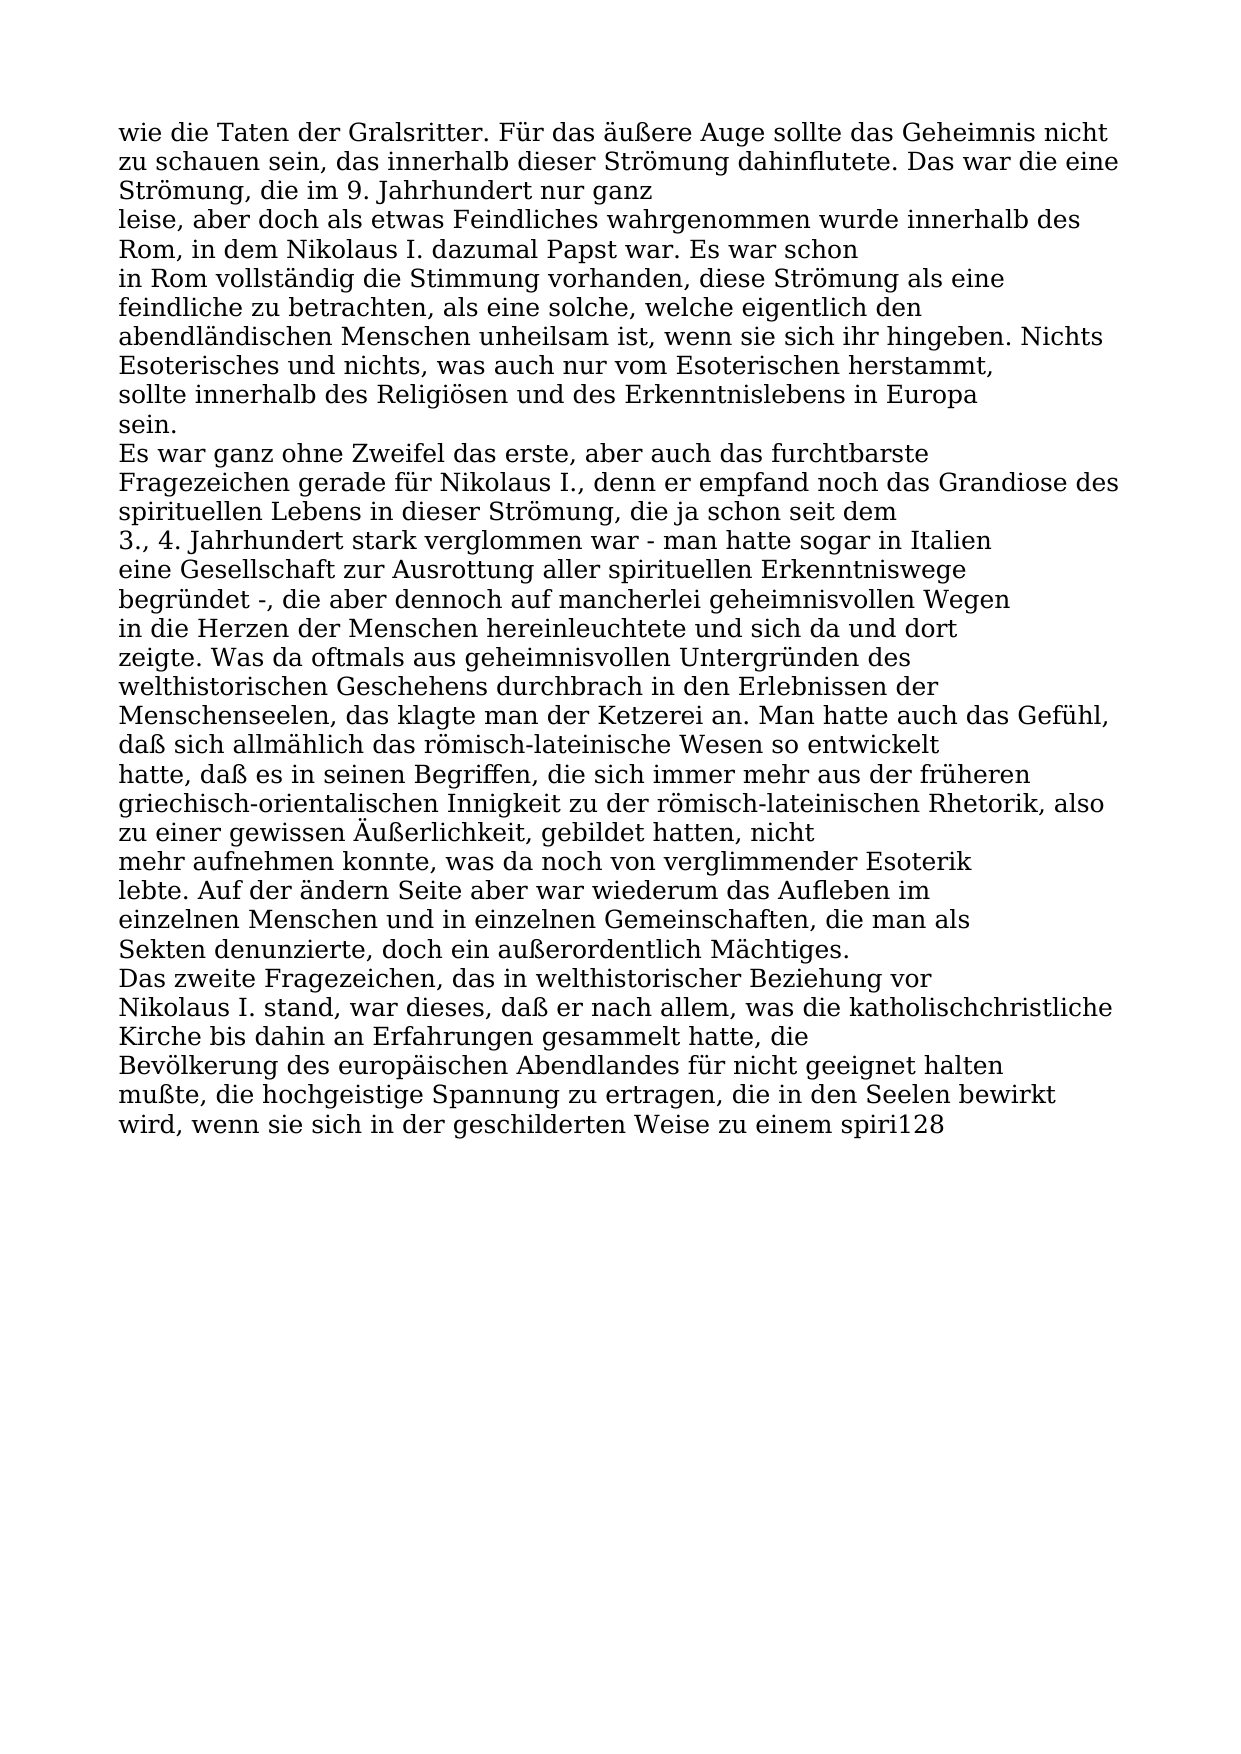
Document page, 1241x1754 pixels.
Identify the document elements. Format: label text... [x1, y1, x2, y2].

text begründet -, die aber dennoch auf mancherlei geheimnisvollen Wegen [118, 585, 1122, 614]
text Es war ganz ohne Zweifel das erste, aber auch das furchtbarste [118, 439, 1122, 468]
text griechisch-orientalischen Innigkeit zu der römisch-lateinischen Rhetorik, also zu einer gewissen Äußerlichkeit, gebildet hatten, nicht [118, 789, 1122, 847]
text in Rom vollständig die Stimmung vorhanden, diese Strömung als eine [118, 264, 1122, 293]
text lebte. Auf der ändern Seite aber war wiederum das Aufleben im [118, 876, 1122, 906]
text Sekten denunzierte, doch ein außerordentlich Mächtiges. [118, 935, 1122, 964]
text Nikolaus I. stand, war dieses, daß er nach allem, was die katholischchristliche Kirche bis dahin an Erfahrungen gesammelt hatte, die [118, 993, 1122, 1051]
text hatte, daß es in seinen Begriffen, die sich immer mehr aus der früheren [118, 760, 1122, 789]
text in die Herzen der Menschen hereinleuchtete und sich da und dort [118, 614, 1122, 643]
text Esoterisches und nichts, was auch nur vom Esoterischen herstammt, [118, 351, 1122, 381]
text Das zweite Fragezeichen, das in welthistorischer Beziehung vor [118, 964, 1122, 993]
text eine Gesellschaft zur Ausrottung aller spirituellen Erkenntniswege [118, 556, 1122, 585]
text 3., 4. Jahrhundert stark verglommen war - man hatte sogar in Italien [118, 526, 1122, 556]
text mußte, die hochgeistige Spannung zu ertragen, die in den Seelen bewirkt wird, wenn sie sich in der geschilderten Weise zu einem spiri128 [118, 1081, 1122, 1139]
text mehr aufnehmen konnte, was da noch von verglimmender Esoterik [118, 847, 1122, 876]
text zeigte. Was da oftmals aus geheimnisvollen Untergründen des welthistorischen Geschehens durchbrach in den Erlebnissen der Menschenseelen, das klagte man der Ketzerei an. Man hatte auch das Gefühl, daß sich allmählich das römisch-lateinische Wesen so entwickelt [118, 643, 1122, 760]
text Bevölkerung des europäischen Abendlandes für nicht geeignet halten [118, 1051, 1122, 1081]
text wie die Taten der Gralsritter. Für das äußere Auge sollte das Geheimnis nicht zu schauen sein, das innerhalb dieser Strömung dahinflutete. Das war die eine Strömung, die im 9. Jahrhundert nur ganz [118, 118, 1122, 206]
text feindliche zu betrachten, als eine solche, welche eigentlich den abendländischen Menschen unheilsam ist, wenn sie sich ihr hingeben. Nichts [118, 293, 1122, 351]
text leise, aber doch als etwas Feindliches wahrgenommen wurde innerhalb des Rom, in dem Nikolaus I. dazumal Papst war. Es war schon [118, 206, 1122, 264]
text Fragezeichen gerade für Nikolaus I., denn er empfand noch das Grandiose des spirituellen Lebens in dieser Strömung, die ja schon seit dem [118, 468, 1122, 526]
text sollte innerhalb des Religiösen und des Erkenntnislebens in Europa [118, 381, 1122, 410]
text sein. [118, 410, 1122, 439]
text einzelnen Menschen und in einzelnen Gemeinschaften, die man als [118, 906, 1122, 935]
